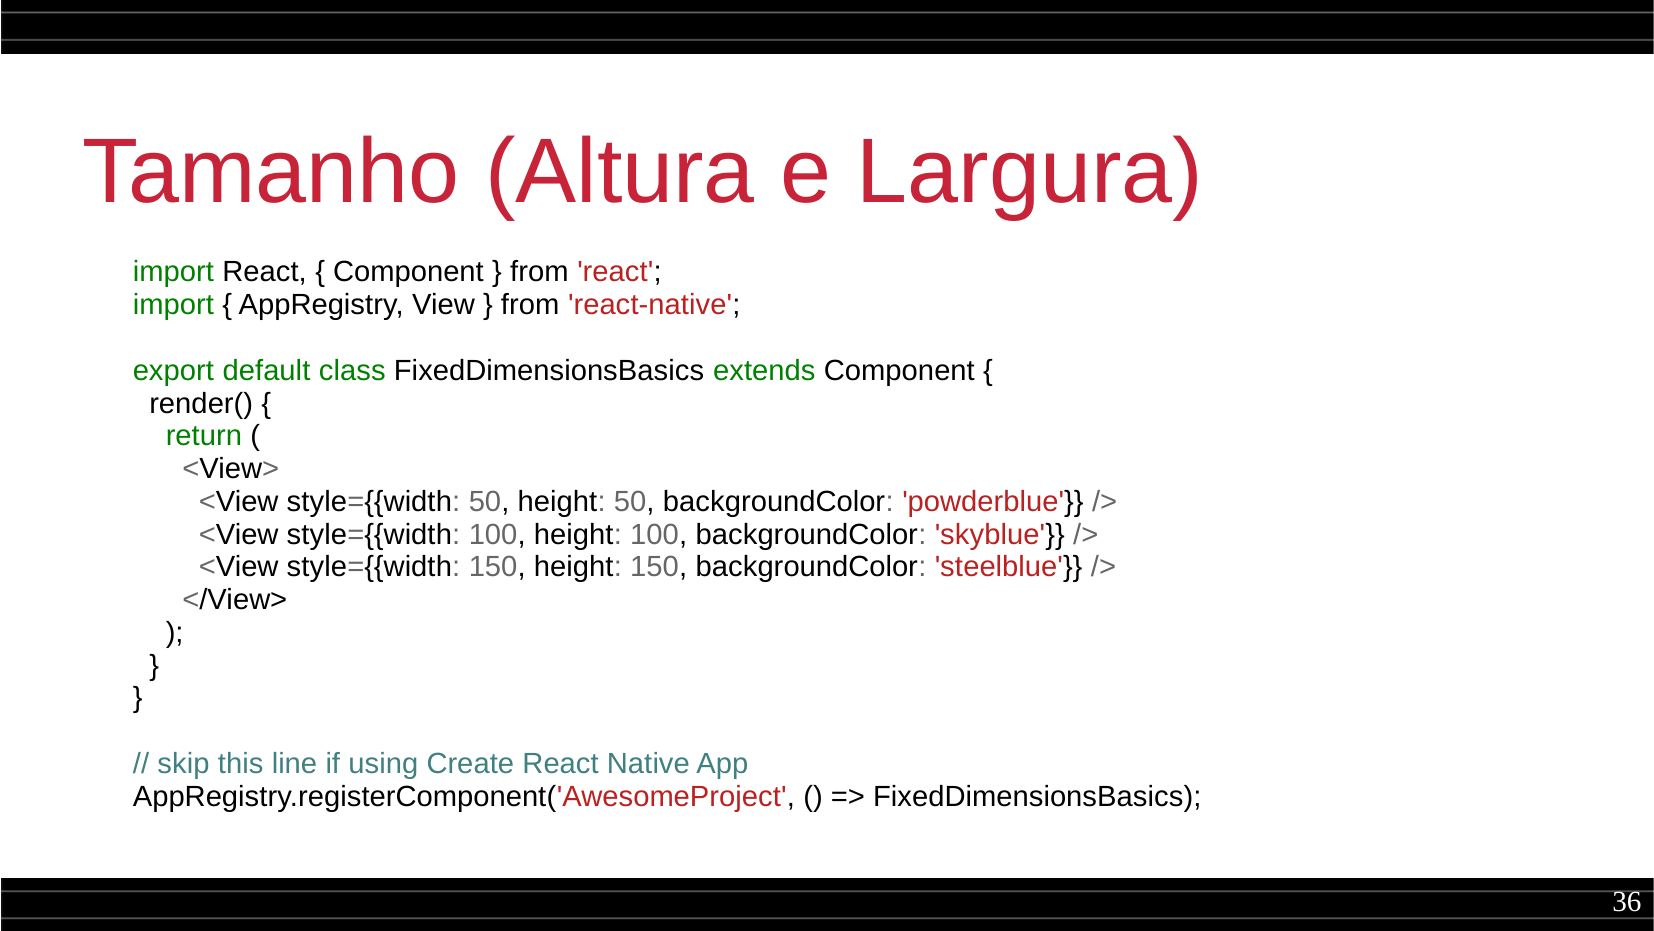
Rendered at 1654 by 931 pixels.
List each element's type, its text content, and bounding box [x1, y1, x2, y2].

text_box import React, { Component } from 'react'; import { AppRegistry, View } from 'react-native'; export default class FixedDimensionsBasics extends Component { render() { return ( <View> <View style={{width: 50, height: 50, backgroundColor: 'powderblue'}} /> <View style={{width: 100, height: 100, backgroundColor: 'skyblue'}} /> <View style={{width: 150, height: 150, backgroundColor: 'steelblue'}} /> </View> ); } } // skip this line if using Create React Native App AppRegistry.registerComponent('AwesomeProject', () => FixedDimensionsBasics); [118, 248, 1371, 863]
picture [1, 0, 1654, 54]
picture [1, 878, 1654, 931]
title Tamanho (Altura e Largura) [82, 92, 1571, 249]
